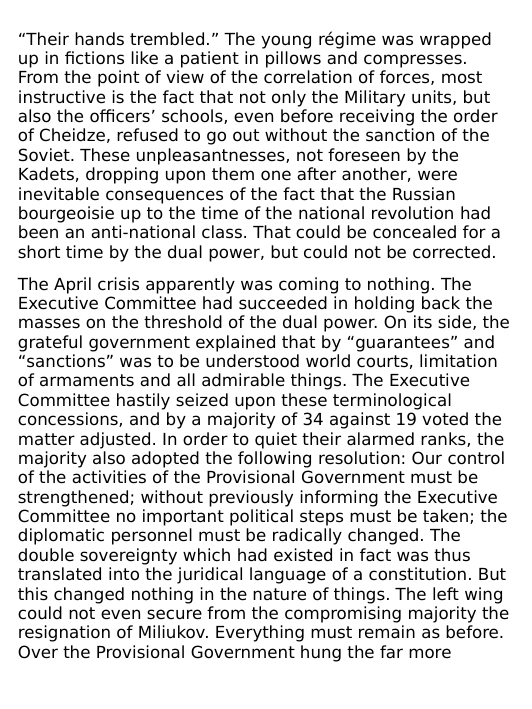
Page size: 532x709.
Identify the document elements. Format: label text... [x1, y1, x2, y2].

text The April crisis apparently was coming to nothing. The Executive Committee had succeeded in holding back the masses on the threshold of the dual power. On its side, the grateful government explained that by “guarantees” and “sanctions” was to be understood world courts, limitation of armaments and all admirable things. The Executive Committee hastily seized upon these terminological concessions, and by a majority of 34 against 19 voted the matter adjusted. In order to quiet their alarmed ranks, the majority also adopted the following resolution: Our control of the activities of the Provisional Government must be strengthened; without previously informing the Executive Committee no important political steps must be taken; the diplomatic personnel must be radically changed. The double sovereignty which had existed in fact was thus translated into the juridical language of a constitution. But this changed nothing in the nature of things. The left wing could not even secure from the compromising majority the resignation of Miliukov. Everything must remain as before. Over the Provisional Government hung the far more [18, 274, 514, 662]
text “Their hands trembled.” The young régime was wrapped up in fictions like a patient in pillows and compresses. From the point of view of the correlation of forces, most instructive is the fact that not only the Military units, but also the officers’ schools, even before receiving the order of Cheidze, refused to go out without the sanction of the Soviet. These unpleasantnesses, not foreseen by the Kadets, dropping upon them one after another, were inevitable consequences of the fact that the Russian bourgeoisie up to the time of the national revolution had been an anti-national class. That could be concealed for a short time by the dual power, but could not be corrected. [18, 29, 514, 262]
